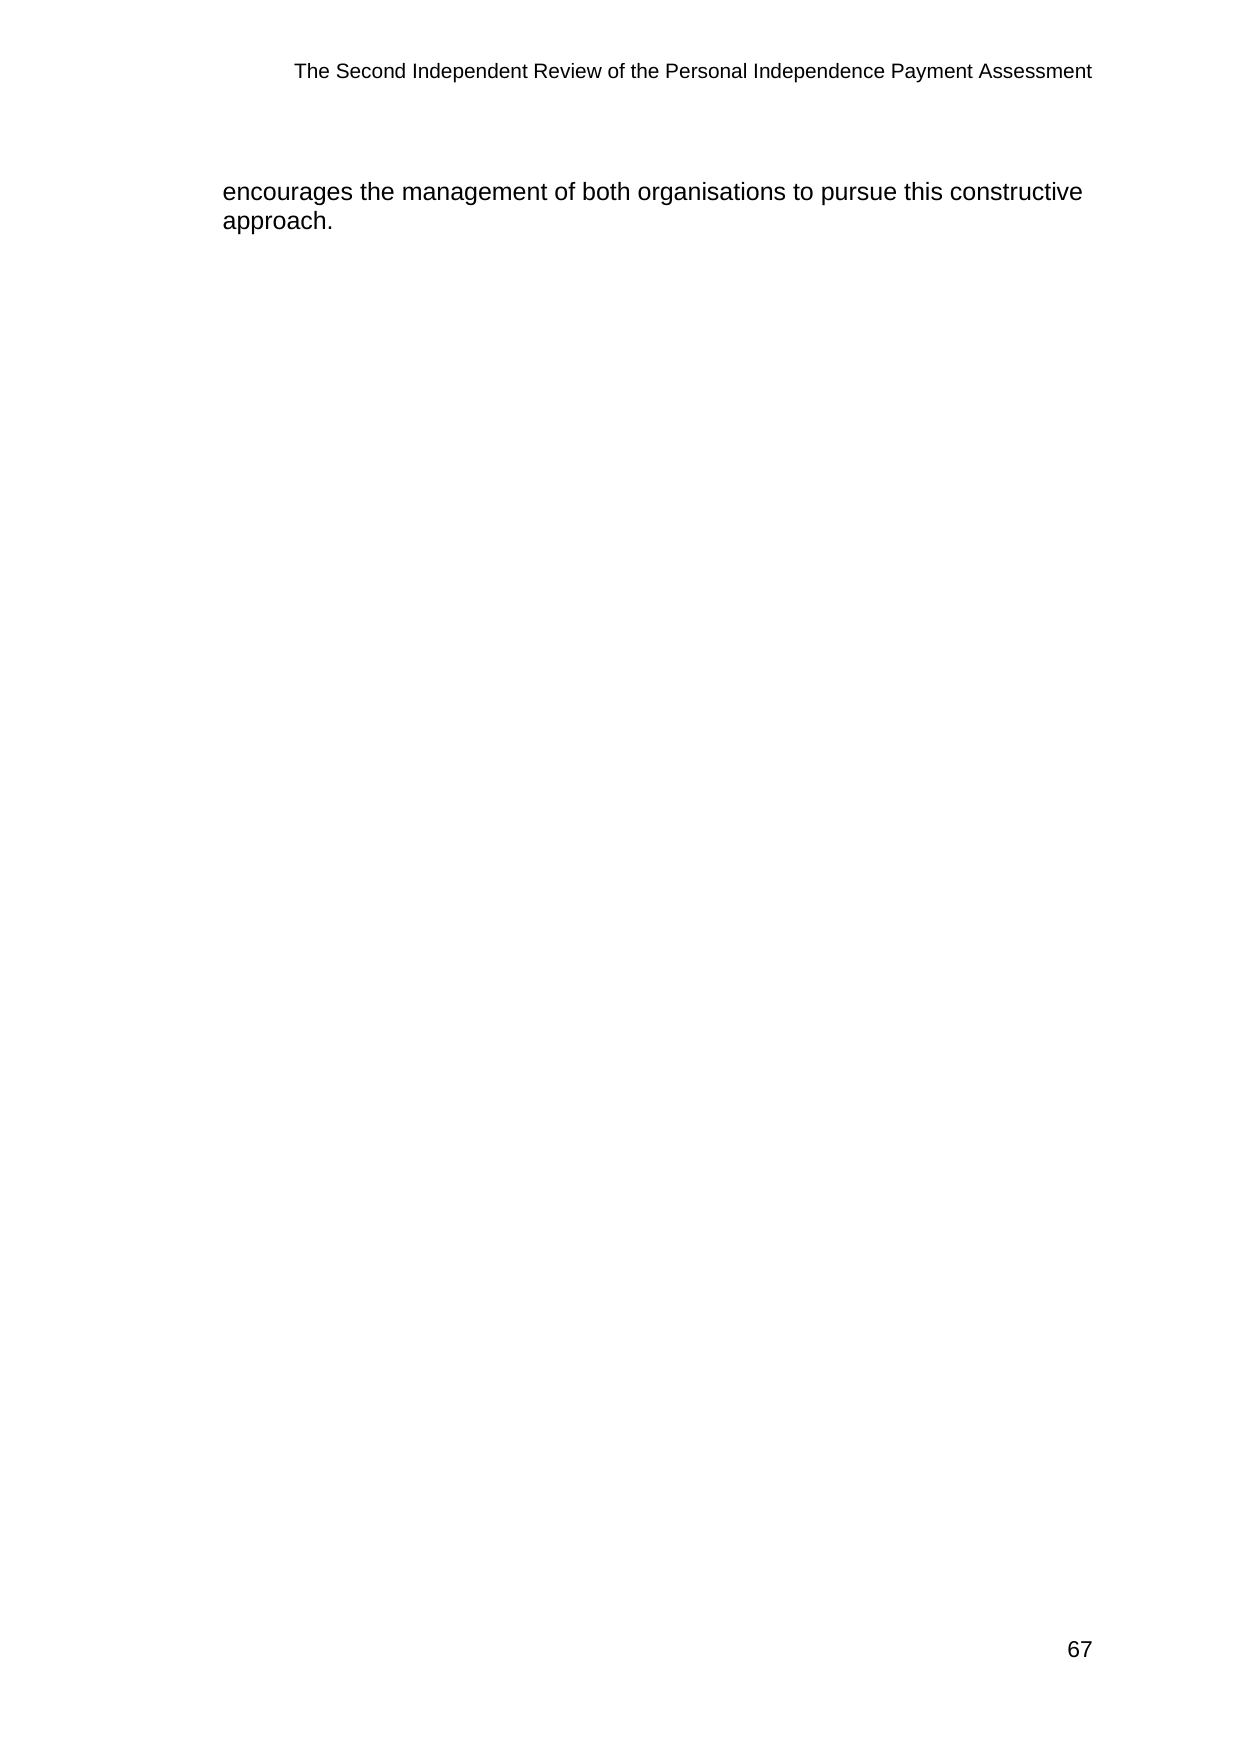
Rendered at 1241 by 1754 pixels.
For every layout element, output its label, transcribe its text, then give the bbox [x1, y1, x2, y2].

list encourages the management of both organisations to pursue this constructive approach. [148, 177, 1092, 235]
